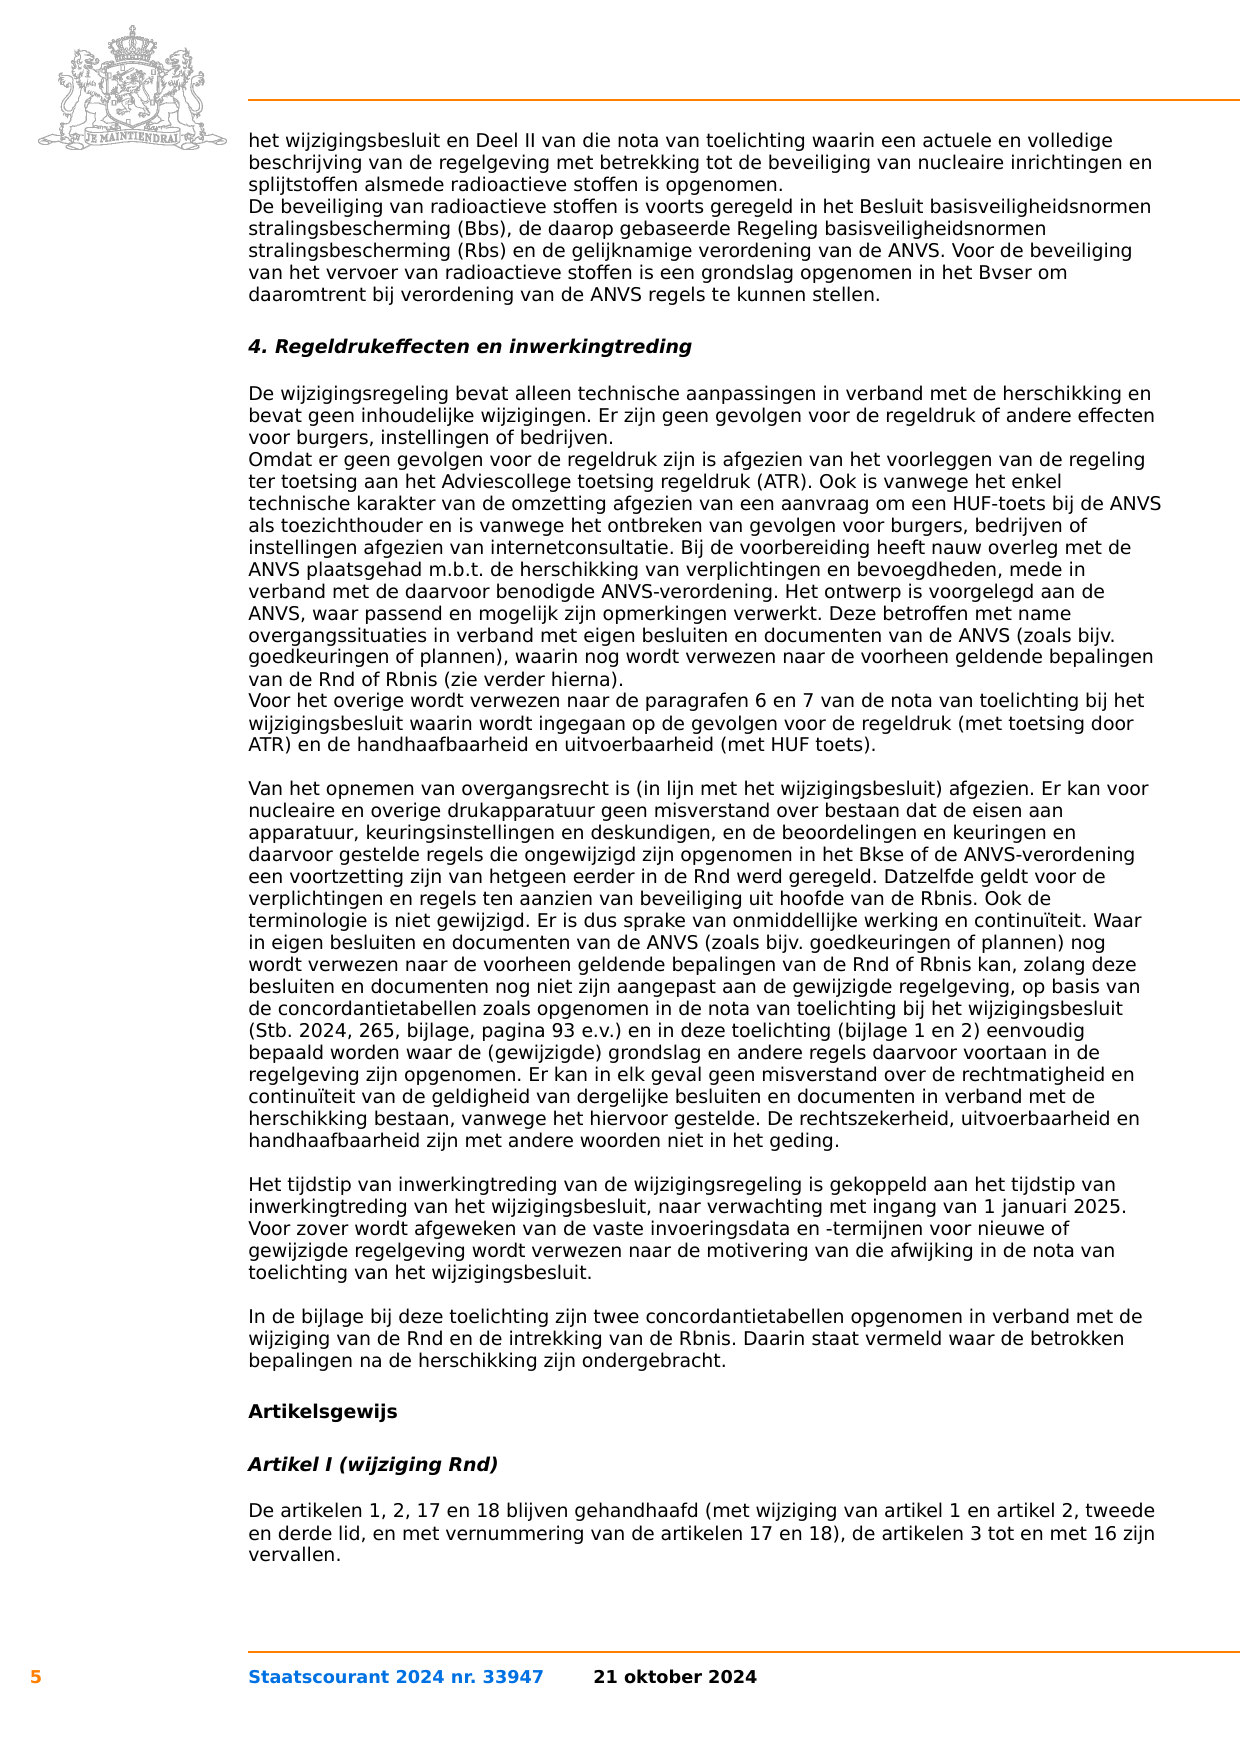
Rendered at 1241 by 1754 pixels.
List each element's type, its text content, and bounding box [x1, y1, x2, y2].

subtitle 4. Regeldrukeffecten en inwerkingtreding [248, 336, 1163, 358]
text Omdat er geen gevolgen voor de regeldruk zijn is afgezien van het voorleggen van de regeling ter toetsing aan het Adviescollege toetsing regeldruk (ATR). Ook is vanwege het enkel technische karakter van de omzetting afgezien van een aanvraag om een HUF-toets bij de ANVS als toezichthouder en is vanwege het ontbreken van gevolgen voor burgers, bedrijven of instellingen afgezien van internetconsultatie. Bij de voorbereiding heeft nauw overleg met de ANVS plaatsgehad m.b.t. de herschikking van verplichtingen en bevoegdheden, mede in verband met de daarvoor benodigde ANVS-verordening. Het ontwerp is voorgelegd aan de ANVS, waar passend en mogelijk zijn opmerkingen verwerkt. Deze betroffen met name overgangssituaties in verband met eigen besluiten en documenten van de ANVS (zoals bijv. goedkeuringen of plannen), waarin nog wordt verwezen naar de voorheen geldende bepalingen van de Rnd of Rbnis (zie verder hierna). [248, 449, 1163, 690]
text Van het opnemen van overgangsrecht is (in lijn met het wijzigingsbesluit) afgezien. Er kan voor nucleaire en overige drukapparatuur geen misverstand over bestaan dat de eisen aan apparatuur, keuringsinstellingen en deskundigen, en de beoordelingen en keuringen en daarvoor gestelde regels die ongewijzigd zijn opgenomen in het Bkse of de ANVS-verordening een voortzetting zijn van hetgeen eerder in de Rnd werd geregeld. Datzelfde geldt voor de verplichtingen en regels ten aanzien van beveiliging uit hoofde van de Rbnis. Ook de terminologie is niet gewijzigd. Er is dus sprake van onmiddellijke werking en continuïteit. Waar in eigen besluiten en documenten van de ANVS (zoals bijv. goedkeuringen of plannen) nog wordt verwezen naar de voorheen geldende bepalingen van de Rnd of Rbnis kan, zolang deze besluiten en documenten nog niet zijn aangepast aan de gewijzigde regelgeving, op basis van de concordantietabellen zoals opgenomen in de nota van toelichting bij het wijzigingsbesluit (Stb. 2024, 265, bijlage, pagina 93 e.v.) en in deze toelichting (bijlage 1 en 2) eenvoudig bepaald worden waar de (gewijzigde) grondslag en andere regels daarvoor voortaan in de regelgeving zijn opgenomen. Er kan in elk geval geen misverstand over de rechtmatigheid en continuïteit van de geldigheid van dergelijke besluiten en documenten in verband met de herschikking bestaan, vanwege het hiervoor gestelde. De rechtszekerheid, uitvoerbaarheid en handhaafbaarheid zijn met andere woorden niet in het geding. [248, 778, 1163, 1152]
text De artikelen 1, 2, 17 en 18 blijven gehandhaafd (met wijziging van artikel 1 en artikel 2, tweede en derde lid, en met vernummering van de artikelen 17 en 18), de artikelen 3 tot en met 16 zijn vervallen. [248, 1500, 1163, 1566]
text In de bijlage bij deze toelichting zijn twee concordantietabellen opgenomen in verband met de wijziging van de Rnd en de intrekking van de Rbnis. Daarin staat vermeld waar de betrokken bepalingen na de herschikking zijn ondergebracht. [248, 1306, 1163, 1371]
subtitle Artikel I (wijziging Rnd) [248, 1453, 1163, 1475]
text Het tijdstip van inwerkingtreding van de wijzigingsregeling is gekoppeld aan het tijdstip van inwerkingtreding van het wijzigingsbesluit, naar verwachting met ingang van 1 januari 2025. Voor zover wordt afgeweken van de vaste invoeringsdata en -termijnen voor nieuwe of gewijzigde regelgeving wordt verwezen naar de motivering van die afwijking in de nota van toelichting van het wijzigingsbesluit. [248, 1174, 1163, 1284]
subtitle Artikelsgewijs [248, 1401, 1163, 1423]
text De beveiliging van radioactieve stoffen is voorts geregeld in het Besluit basisveiligheidsnormen stralingsbescherming (Bbs), de daarop gebaseerde Regeling basisveiligheidsnormen stralingsbescherming (Rbs) en de gelijknamige verordening van de ANVS. Voor de beveiliging van het vervoer van radioactieve stoffen is een grondslag opgenomen in het Bvser om daaromtrent bij verordening van de ANVS regels te kunnen stellen. [248, 196, 1163, 306]
text het wijzigingsbesluit en Deel II van die nota van toelichting waarin een actuele en volledige beschrijving van de regelgeving met betrekking tot de beveiliging van nucleaire inrichtingen en splijtstoffen alsmede radioactieve stoffen is opgenomen. [248, 130, 1163, 196]
text Voor het overige wordt verwezen naar de paragrafen 6 en 7 van de nota van toelichting bij het wijzigingsbesluit waarin wordt ingegaan op de gevolgen voor de regeldruk (met toetsing door ATR) en de handhaafbaarheid en uitvoerbaarheid (met HUF toets). [248, 690, 1163, 756]
text De wijzigingsregeling bevat alleen technische aanpassingen in verband met de herschikking en bevat geen inhoudelijke wijzigingen. Er zijn geen gevolgen voor de regeldruk of andere effecten voor burgers, instellingen of bedrijven. [248, 383, 1163, 449]
picture [38, 25, 227, 150]
